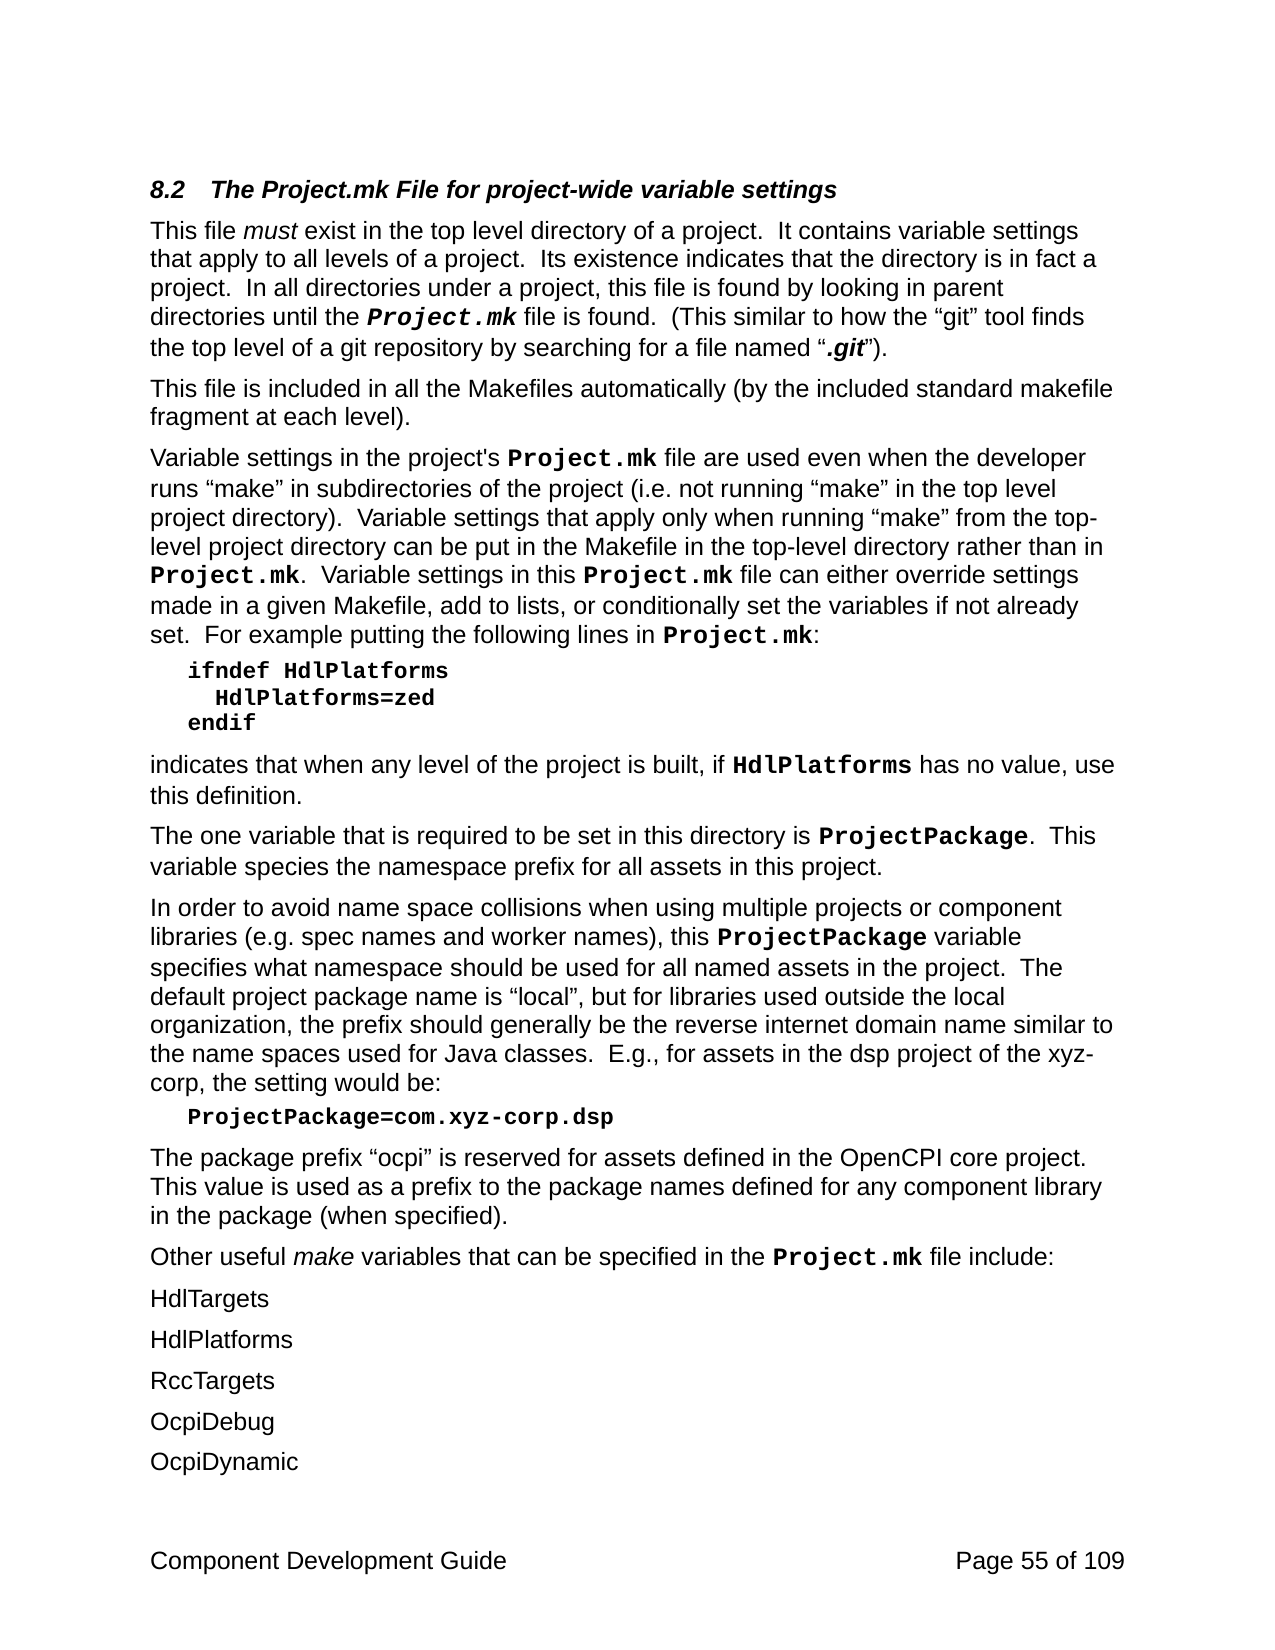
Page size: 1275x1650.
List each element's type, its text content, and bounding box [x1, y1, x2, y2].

text RccTargets [150, 1366, 1125, 1395]
text ProjectPackage=com.xyz-corp.dsp [187, 1105, 1125, 1131]
text This file is included in all the Makefiles automatically (by the included standard makefile fragment at each level). [150, 374, 1125, 431]
text The one variable that is required to be set in this directory is ProjectPackage. This variable species the namespace prefix for all assets in this project. [150, 821, 1125, 881]
text HdlPlatforms [150, 1325, 1125, 1354]
text OcpiDynamic [150, 1447, 1125, 1476]
subtitle The Project.mk File for project-wide variable settings [150, 175, 1125, 204]
text Other useful make variables that can be specified in the Project.mk file include: [150, 1242, 1125, 1272]
text The package prefix “ocpi” is reserved for assets defined in the OpenCPI core project. This value is used as a prefix to the package names defined for any component library in the package (when specified). [150, 1143, 1125, 1229]
text This file must exist in the top level directory of a project. It contains variable settings that apply to all levels of a project. Its existence indicates that the directory is in fact a project. In all directories under a project, this file is found by looking in parent directories until the Project.mk file is found. (This similar to how the “git” tool finds the top level of a git repository by searching for a file named “.git”). [150, 216, 1125, 362]
text Variable settings in the project's Project.mk file are used even when the developer runs “make” in subdirectories of the project (i.e. not running “make” in the top level project directory). Variable settings that apply only when running “make” from the top-level project directory can be put in the Makefile in the top-level directory rather than in Project.mk. Variable settings in this Project.mk file can either override settings made in a given Makefile, add to lists, or conditionally set the variables if not already set. For example putting the following lines in Project.mk: [150, 443, 1125, 651]
text In order to avoid name space collisions when using multiple projects or component libraries (e.g. spec names and worker names), this ProjectPackage variable specifies what namespace should be used for all named assets in the project. The default project package name is “local”, but for libraries used outside the local organization, the prefix should generally be the reverse internet domain name similar to the name spaces used for Java classes. E.g., for assets in the dsp project of the xyz-corp, the setting would be: [150, 893, 1125, 1096]
text indicates that when any level of the project is built, if HdlPlatforms has no value, use this definition. [150, 750, 1125, 809]
text ifndef HdlPlatforms HdlPlatforms=zed endif [187, 660, 1125, 738]
text HdlTargets [150, 1284, 1125, 1313]
text OcpiDebug [150, 1407, 1125, 1435]
